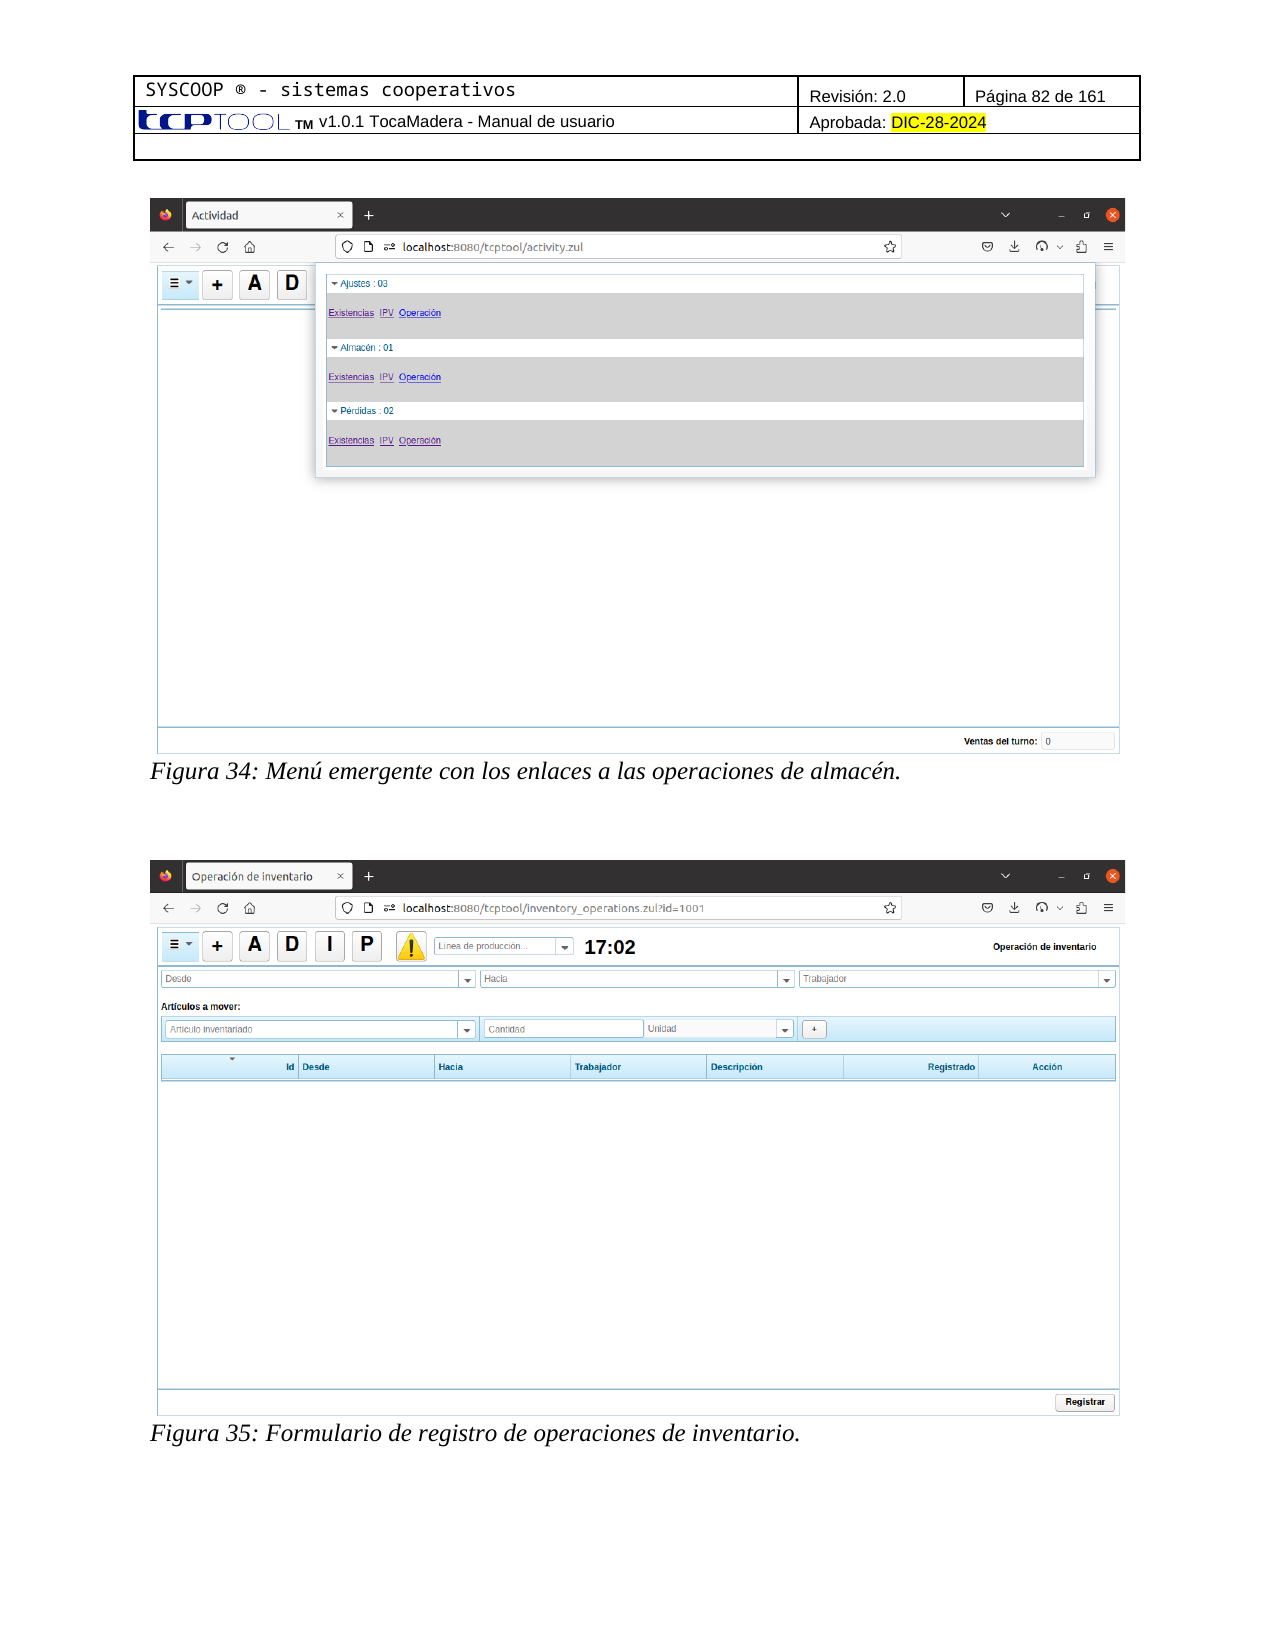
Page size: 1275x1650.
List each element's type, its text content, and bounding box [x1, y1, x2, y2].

picture [150, 860, 1125, 1419]
text Figura 34: Menú emergente con los enlaces a las operaciones de almacén. [150, 757, 1125, 785]
picture [138, 110, 290, 130]
text Figura 35: Formulario de registro de operaciones de inventario. [150, 1419, 1125, 1447]
picture [150, 198, 1125, 757]
